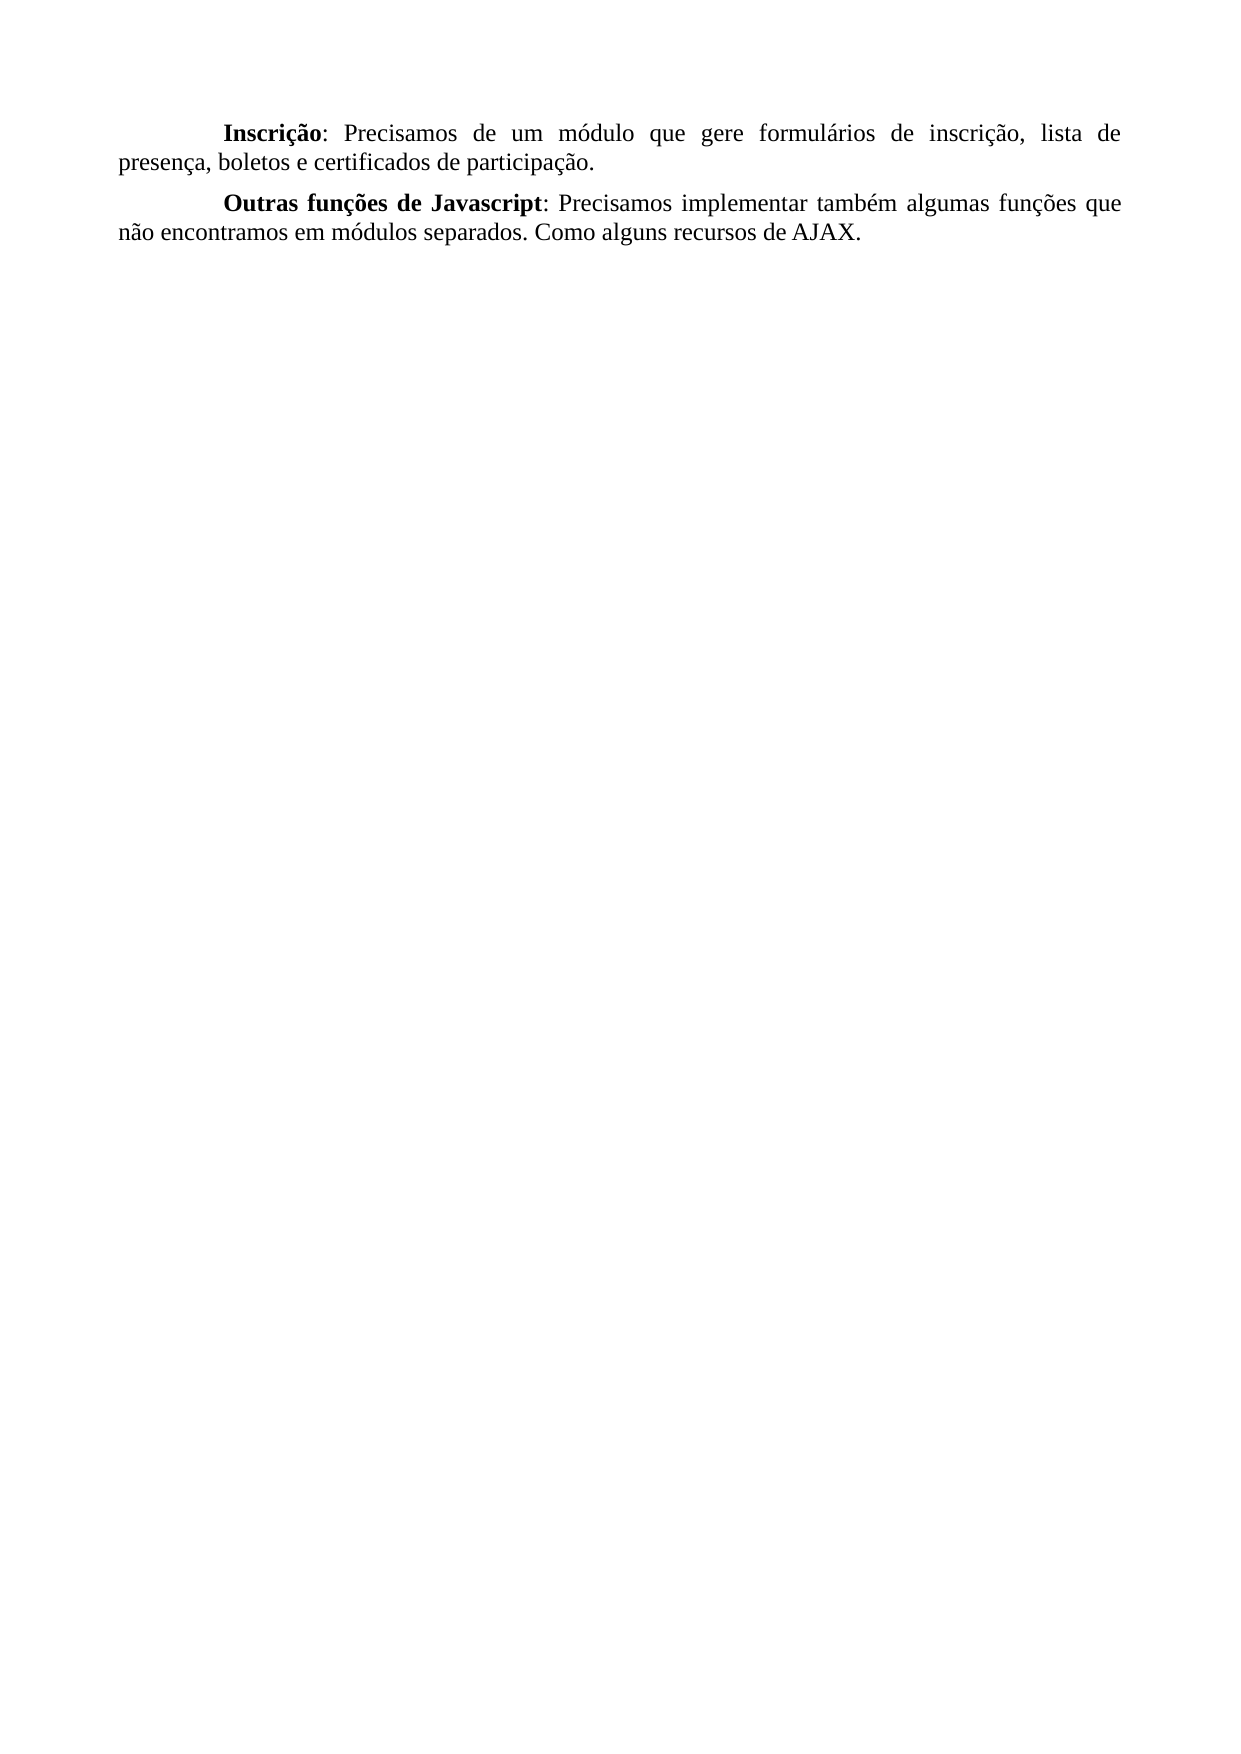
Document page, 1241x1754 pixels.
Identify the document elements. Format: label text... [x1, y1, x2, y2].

text Inscrição: Precisamos de um módulo que gere formulários de inscrição, lista de presença, boletos e certificados de participação. [118, 118, 1122, 176]
text Outras funções de Javascript: Precisamos implementar também algumas funções que não encontramos em módulos separados. Como alguns recursos de AJAX. [118, 188, 1122, 246]
